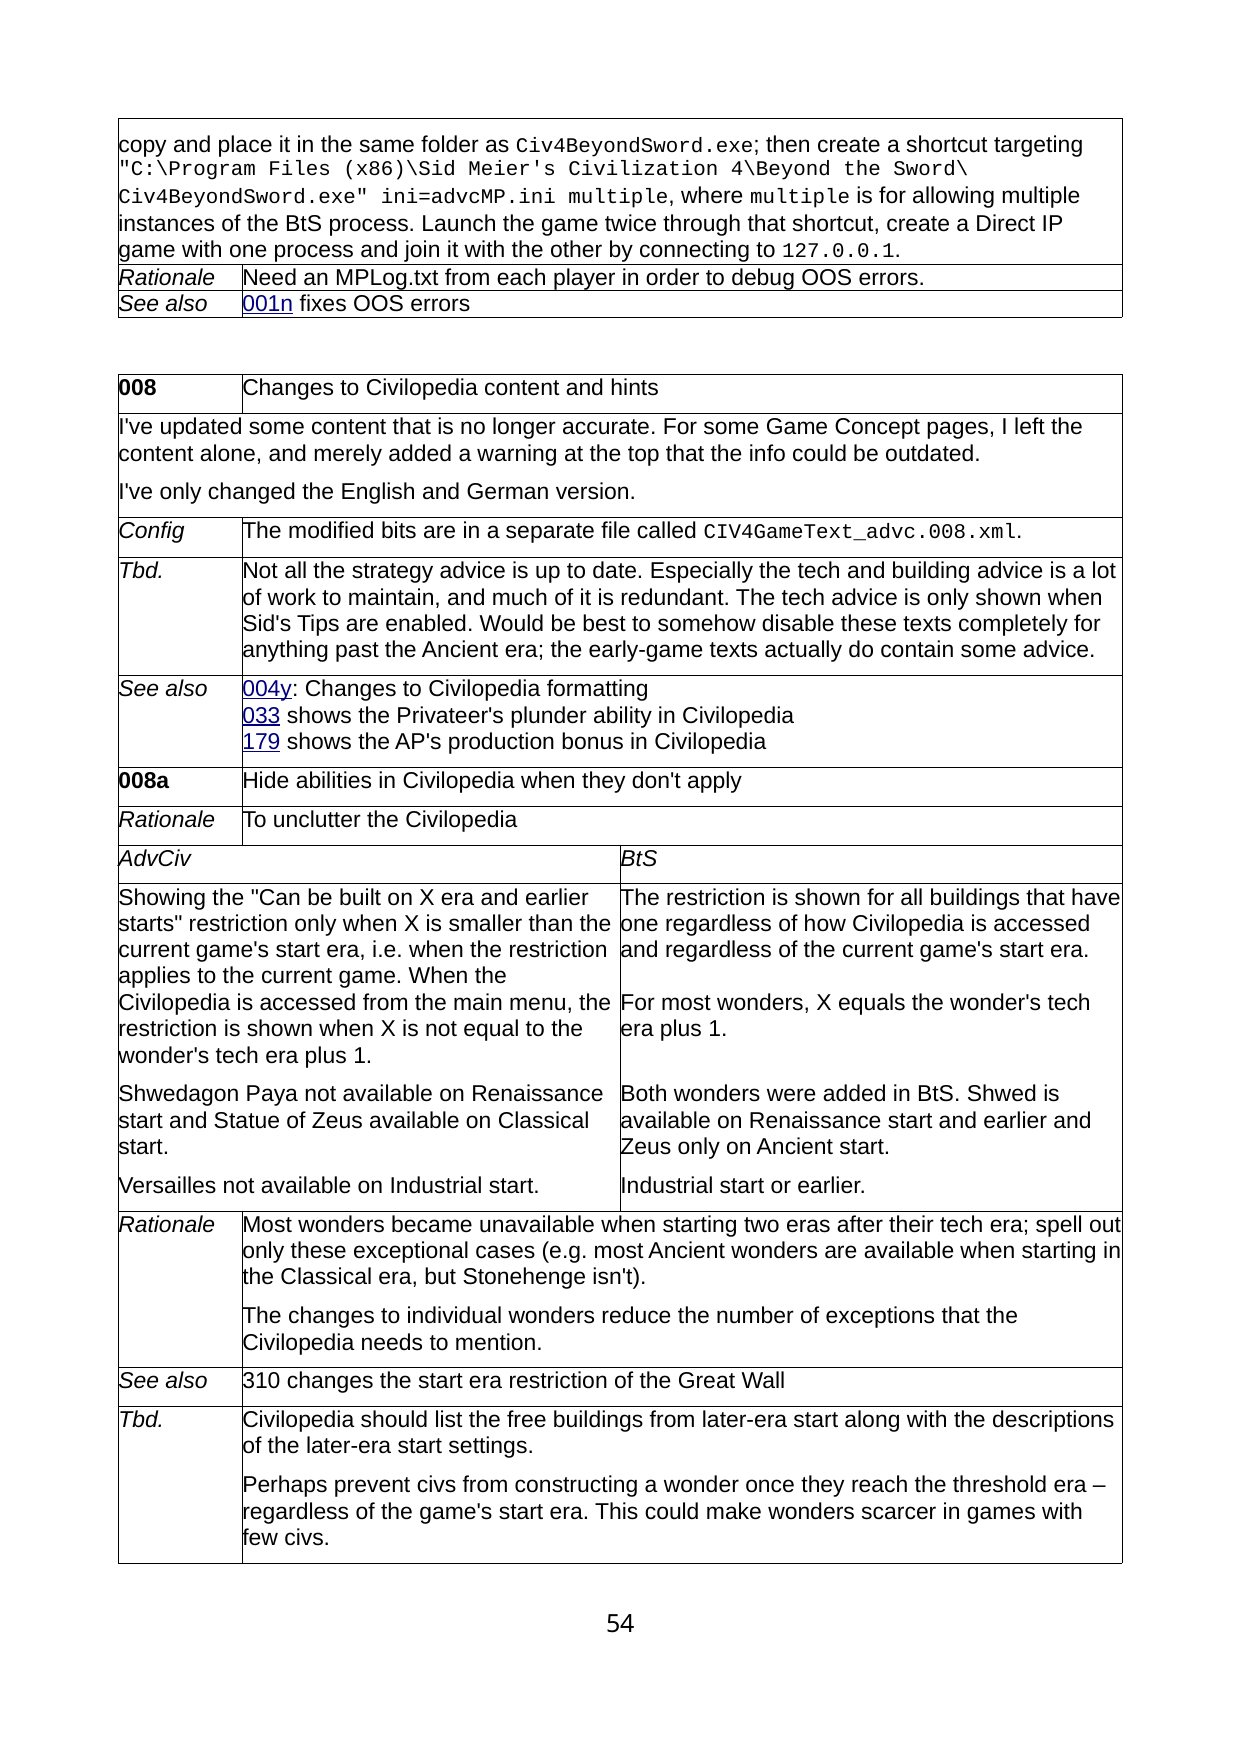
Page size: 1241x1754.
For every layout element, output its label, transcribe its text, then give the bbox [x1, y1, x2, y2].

table_cell The modified bits are in a separate file called CIV4GameText_advc.008.xml. [243, 518, 1122, 557]
table_header 008 [119, 375, 242, 413]
table_cell The restriction is shown for all buildings that have one regardless of how Civilopedia is accessed and regardless of the current game's start era. For most wonders, X equals the wonder's tech era plus 1. Both wonders were added in BtS. Shwed is available on Renaissance start and earlier and Zeus only on Ancient start. Industrial start or earlier. [621, 884, 1122, 1211]
table_cell Tbd. [119, 1407, 242, 1563]
table_cell AdvCiv [119, 846, 620, 883]
table_cell 001n fixes OOS errors [243, 291, 1122, 317]
table_cell Rationale [119, 807, 242, 844]
table_cell To unclutter the Civilopedia [243, 807, 1122, 844]
table_cell Tbd. [119, 558, 242, 675]
table_cell 310 changes the start era restriction of the Great Wall [243, 1368, 1122, 1406]
table_cell Hide abilities in Civilopedia when they don't apply [243, 768, 1122, 806]
table_cell 004y: Changes to Civilopedia formatting 033 shows the Privateer's plunder ability in Civilopedia 179 shows the AP's production bonus in Civilopedia [243, 676, 1122, 767]
table_cell Civilopedia should list the free buildings from later-era start along with the descriptions of the later-era start settings. Perhaps prevent civs from constructing a wonder once they reach the threshold era – regardless of the game's start era. This could make wonders scarcer in games with few civs. [243, 1407, 1122, 1563]
table_cell Config [119, 518, 242, 557]
table_cell See also [119, 676, 242, 767]
table_cell Rationale [119, 265, 242, 290]
table_header Changes to Civilopedia content and hints [243, 375, 1122, 413]
table_cell BtS [621, 846, 1122, 883]
table_cell 008a [119, 768, 242, 806]
table_cell I've updated some content that is no longer accurate. For some Game Concept pages, I left the content alone, and merely added a warning at the top that the info could be outdated. I've only changed the English and German version. [119, 414, 1122, 517]
table_cell Showing the "Can be built on X era and earlier starts" restriction only when X is smaller than the current game's start era, i.e. when the restriction applies to the current game. When the Civilopedia is accessed from the main menu, the restriction is shown when X is not equal to the wonder's tech era plus 1. Shwedagon Paya not available on Renaissance start and Statue of Zeus available on Classical start. Versailles not available on Industrial start. [119, 884, 620, 1211]
table_cell Rationale [119, 1212, 242, 1367]
table_cell copy and place it in the same folder as Civ4BeyondSword.exe; then create a shortcut targeting "C:\Program Files (x86)\Sid Meier's Civilization 4\Beyond the Sword\Civ4BeyondSword.exe" ini=advcMP.ini multiple, where multiple is for allowing multiple instances of the BtS process. Launch the game twice through that shortcut, create a Direct IP game with one process and join it with the other by connecting to 127.0.0.1. [119, 119, 1122, 264]
table_cell Not all the strategy advice is up to date. Especially the tech and building advice is a lot of work to maintain, and much of it is redundant. The tech advice is only shown when Sid's Tips are enabled. Would be best to somehow disable these texts completely for anything past the Ancient era; the early-game texts actually do contain some advice. [243, 558, 1122, 675]
table_cell See also [119, 1368, 242, 1406]
table_cell Most wonders became unavailable when starting two eras after their tech era; spell out only these exceptional cases (e.g. most Ancient wonders are available when starting in the Classical era, but Stonehenge isn't). The changes to individual wonders reduce the number of exceptions that the Civilopedia needs to mention. [243, 1212, 1122, 1367]
table_cell Need an MPLog.txt from each player in order to debug OOS errors. [243, 265, 1122, 290]
table_cell See also [119, 291, 242, 317]
